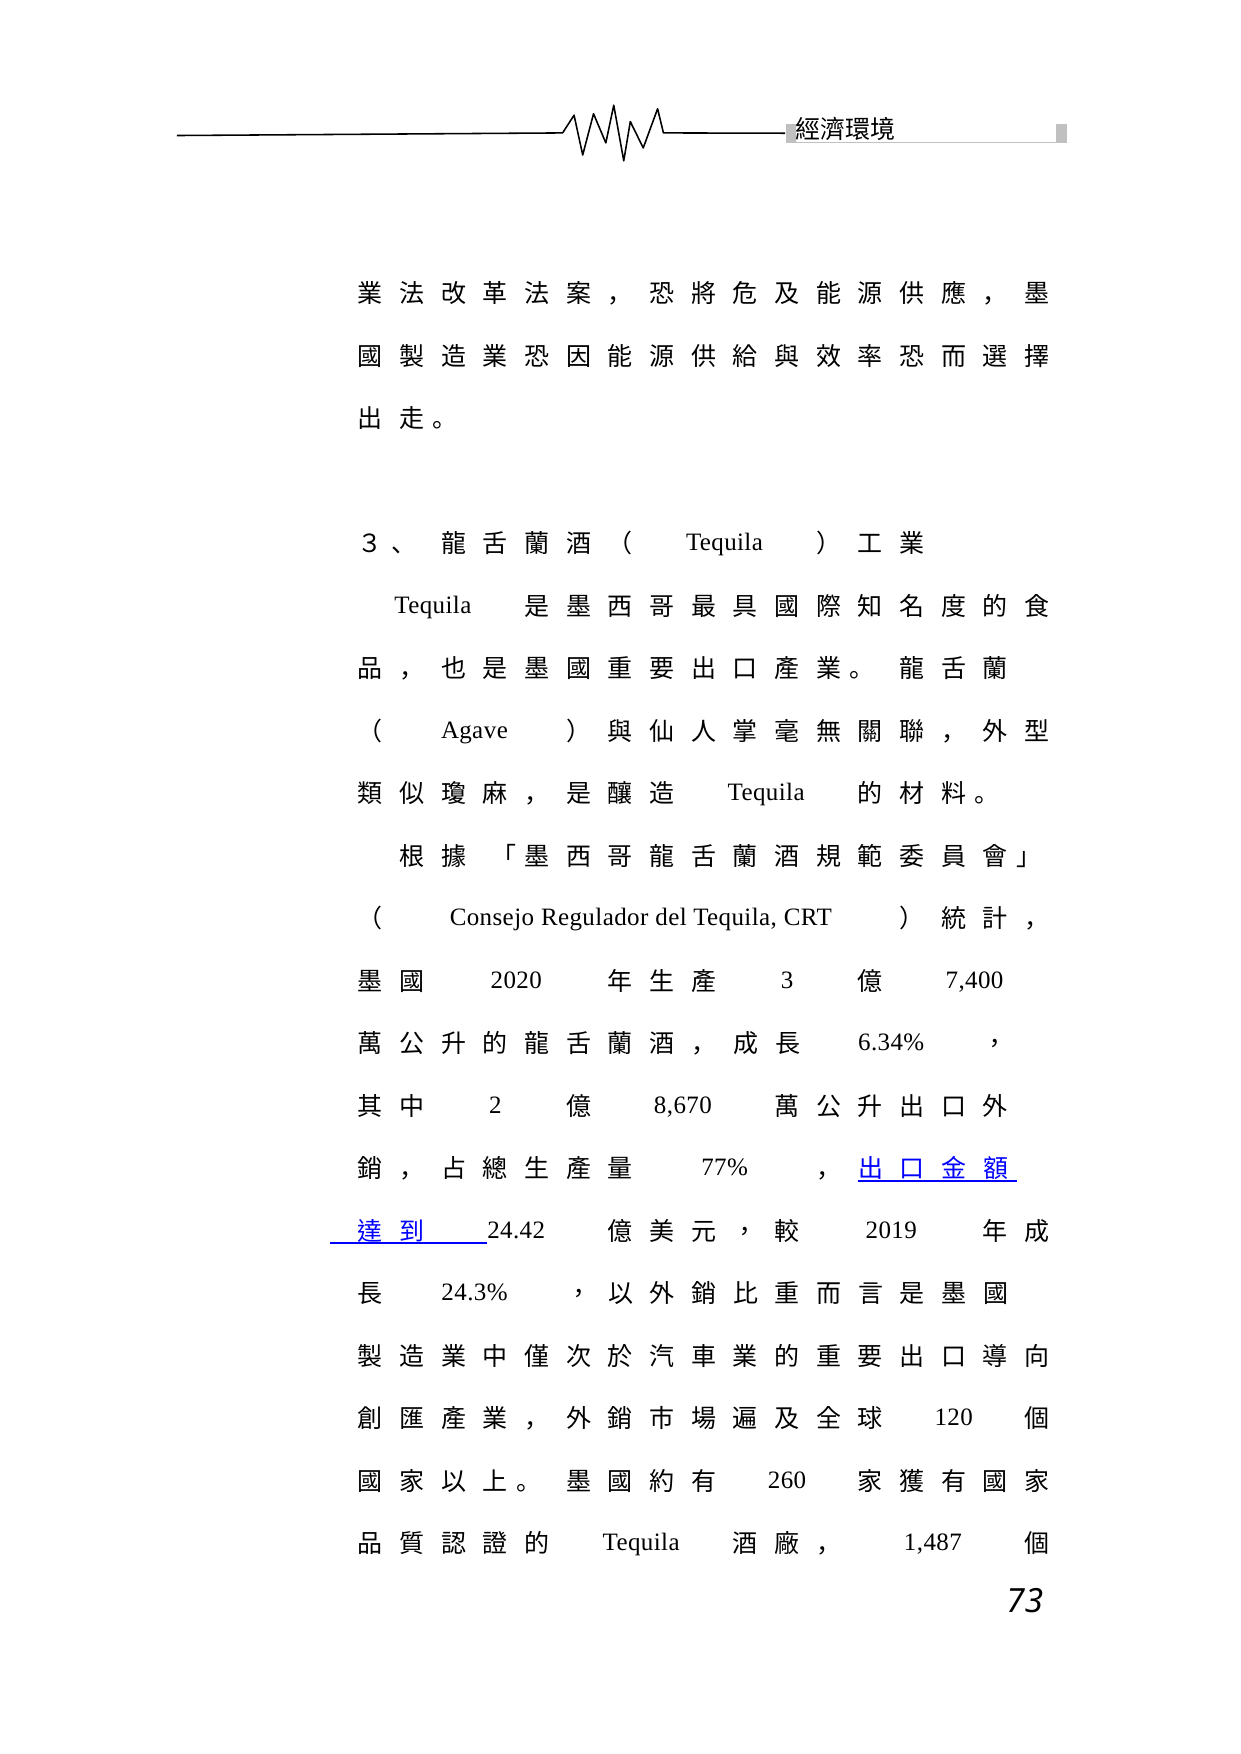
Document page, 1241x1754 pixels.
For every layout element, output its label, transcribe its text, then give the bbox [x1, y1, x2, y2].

text 業法改革法案，恐將危及能源供應，墨國製造業恐因能源供給與效率恐而選擇出走。 [330, 250, 1058, 438]
text ３、龍舌蘭酒（Tequila）工業 [332, 500, 1058, 563]
text 根據「墨西哥龍舌蘭酒規範委員會」（Consejo Regulador del Tequila, CRT）統計，墨國2020年生產3億7,400萬公升的龍舌蘭酒，成長6.34%，其中2億8,670萬公升出口外銷，占總生產量77%，出口金額達到24.42億美元，較2019年成長24.3%，以外銷比重而言是墨國製造業中僅次於汽車業的重要出口導向創匯產業，外銷市場遍及全球120個國家以上。墨國約有260家獲有國家品質認證的Tequila酒廠，1,487個 [330, 813, 1058, 1563]
text Tequila是墨西哥最具國際知名度的食品，也是墨國重要出口產業。龍舌蘭（Agave）與仙人掌毫無關聯，外型類似瓊麻，是釀造Tequila的材料。 [330, 563, 1058, 813]
